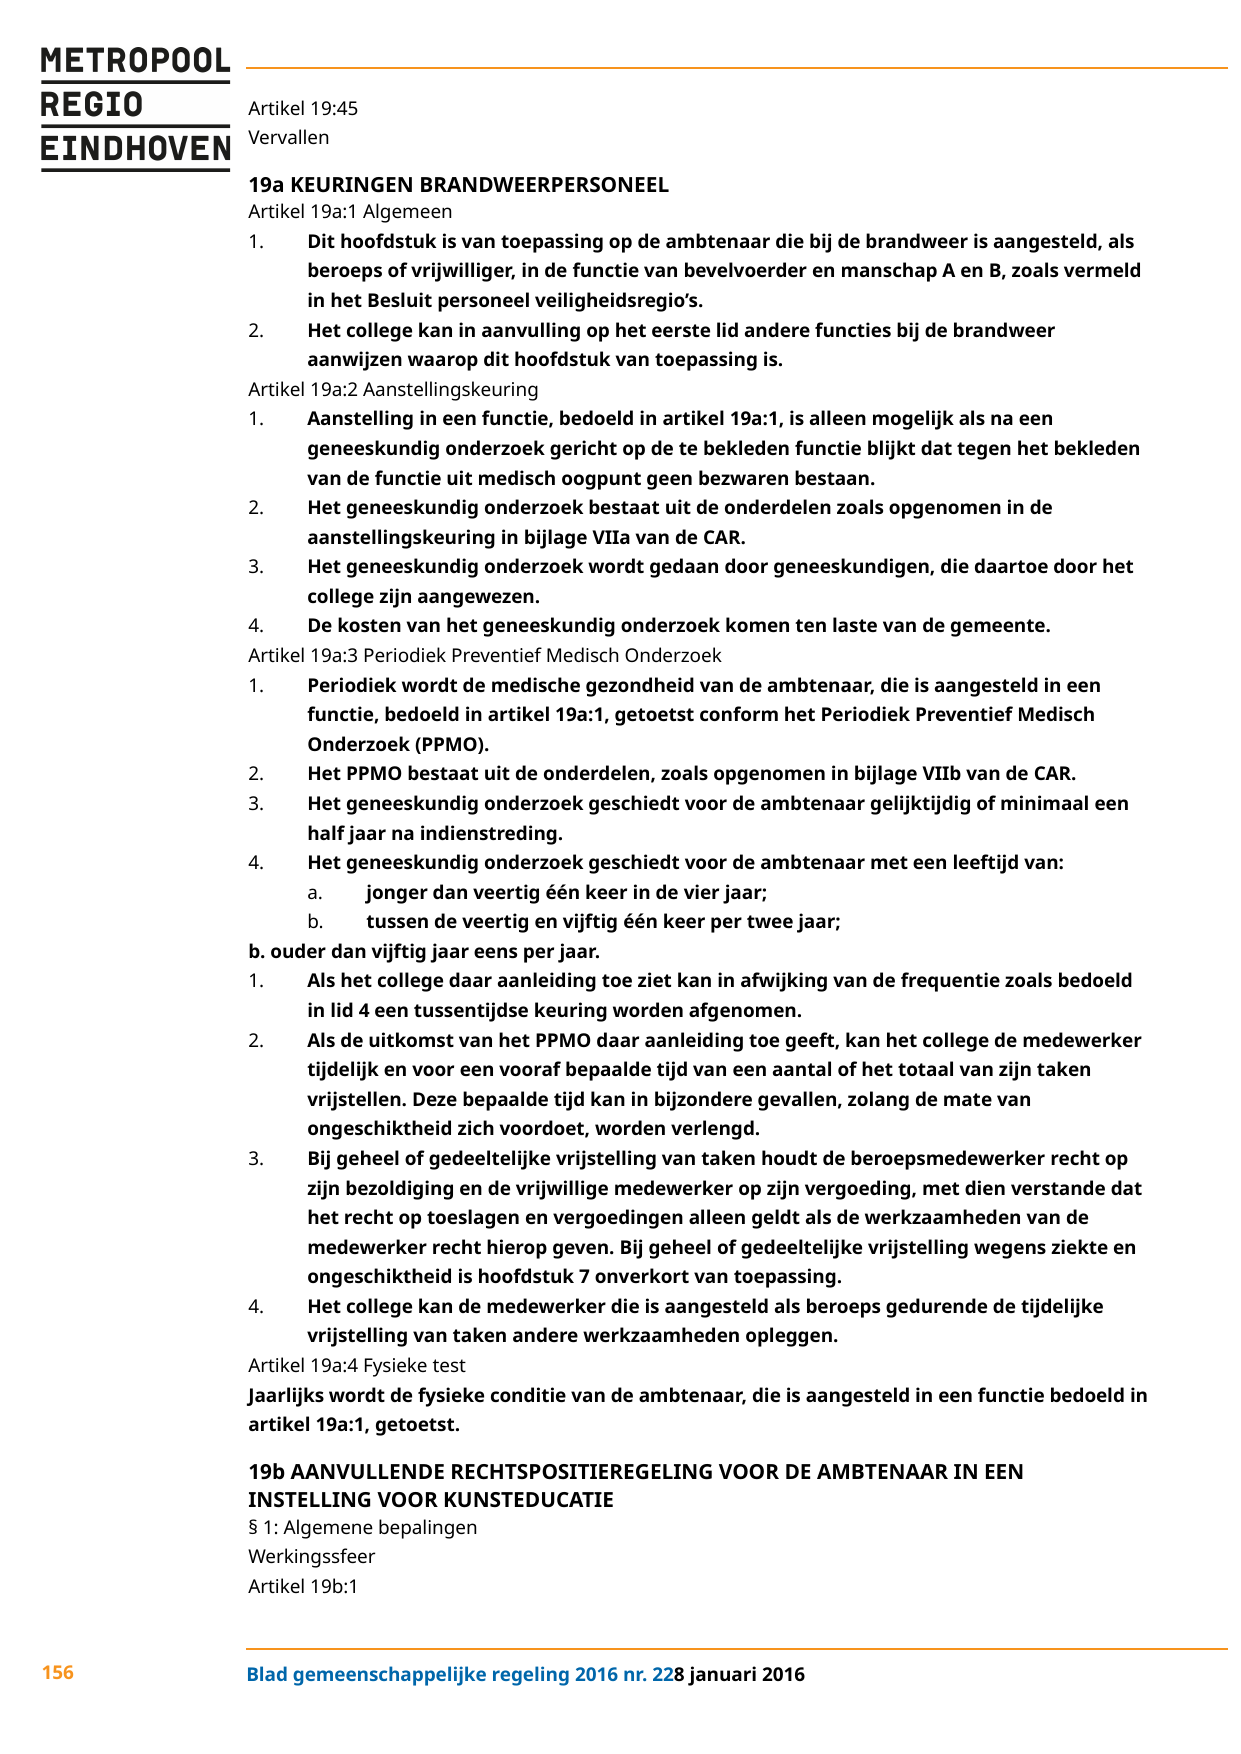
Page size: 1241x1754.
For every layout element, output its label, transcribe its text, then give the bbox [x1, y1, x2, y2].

list Het geneeskundig onderzoek bestaat uit de onderdelen zoals opgenomen in de aanstellingskeuring in bijlage VIIa van de CAR. [248, 494, 1152, 549]
text Artikel 19b:1 [248, 1573, 1152, 1599]
text Vervallen [248, 124, 1152, 150]
text 19b AANVULLENDE RECHTSPOSITIEREGELING VOOR DE AMBTENAAR IN EEN INSTELLING VOOR KUNSTEDUCATIE [248, 1457, 1152, 1514]
list Als het college daar aanleiding toe ziet kan in afwijking van de frequentie zoals bedoeld in lid 4 een tussentijdse keuring worden afgenomen. [248, 968, 1152, 1023]
list tussen de veertig en vijftig één keer per twee jaar; [307, 908, 1152, 934]
list Als de uitkomst van het PPMO daar aanleiding toe geeft, kan het college de medewerker tijdelijk en voor een vooraf bepaalde tijd van een aantal of het totaal van zijn taken vrijstellen. Deze bepaalde tijd kan in bijzondere gevallen, zolang de mate van ongeschiktheid zich voordoet, worden verlengd. [248, 1027, 1152, 1141]
text Jaarlijks wordt de fysieke conditie van de ambtenaar, die is aangesteld in een functie bedoeld in artikel 19a:1, getoetst. [248, 1382, 1152, 1437]
list Het college kan in aanvulling op het eerste lid andere functies bij de brandweer aanwijzen waarop dit hoofdstuk van toepassing is. [248, 317, 1152, 372]
list Aanstelling in een functie, bedoeld in artikel 19a:1, is alleen mogelijk als na een geneeskundig onderzoek gericht op de te bekleden functie blijkt dat tegen het bekleden van de functie uit medisch oogpunt geen bezwaren bestaan. [248, 406, 1152, 490]
list Het geneeskundig onderzoek wordt gedaan door geneeskundigen, die daartoe door het college zijn aangewezen. [248, 553, 1152, 609]
list Het geneeskundig onderzoek geschiedt voor de ambtenaar met een leeftijd van: [248, 849, 1152, 875]
list Het PPMO bestaat uit de onderdelen, zoals opgenomen in bijlage VIIb van de CAR. [248, 761, 1152, 786]
text Artikel 19:45 [248, 95, 1152, 121]
text 19a KEURINGEN BRANDWEERPERSONEEL [248, 170, 1152, 198]
list Dit hoofdstuk is van toepassing op de ambtenaar die bij de brandweer is aangesteld, als beroeps of vrijwilliger, in de functie van bevelvoerder en manschap A en B, zoals vermeld in het Besluit personeel veiligheidsregio’s. [248, 228, 1152, 313]
text Artikel 19a:2 Aanstellingskeuring [248, 376, 1152, 402]
text Artikel 19a:1 Algemeen [248, 198, 1152, 224]
text Artikel 19a:3 Periodiek Preventief Medisch Onderzoek [248, 642, 1152, 668]
list jonger dan veertig één keer in de vier jaar; [307, 879, 1152, 904]
text b. ouder dan vijftig jaar eens per jaar. [248, 938, 1152, 964]
list De kosten van het geneeskundig onderzoek komen ten laste van de gemeente. [248, 613, 1152, 638]
list Het college kan de medewerker die is aangesteld als beroeps gedurende de tijdelijke vrijstelling van taken andere werkzaamheden opleggen. [248, 1293, 1152, 1348]
picture [41, 47, 231, 172]
text § 1: Algemene bepalingen [248, 1514, 1152, 1539]
text Artikel 19a:4 Fysieke test [248, 1352, 1152, 1378]
list Het geneeskundig onderzoek geschiedt voor de ambtenaar gelijktijdig of minimaal een half jaar na indienstreding. [248, 790, 1152, 845]
list Bij geheel of gedeeltelijke vrijstelling van taken houdt de beroepsmedewerker recht op zijn bezoldiging en de vrijwillige medewerker op zijn vergoeding, met dien verstande dat het recht op toeslagen en vergoedingen alleen geldt als de werkzaamheden van de medewerker recht hierop geven. Bij geheel of gedeeltelijke vrijstelling wegens ziekte en ongeschiktheid is hoofdstuk 7 onverkort van toepassing. [248, 1145, 1152, 1289]
list Periodiek wordt de medische gezondheid van de ambtenaar, die is aangesteld in een functie, bedoeld in artikel 19a:1, getoetst conform het Periodiek Preventief Medisch Onderzoek (PPMO). [248, 672, 1152, 757]
text Werkingssfeer [248, 1543, 1152, 1569]
